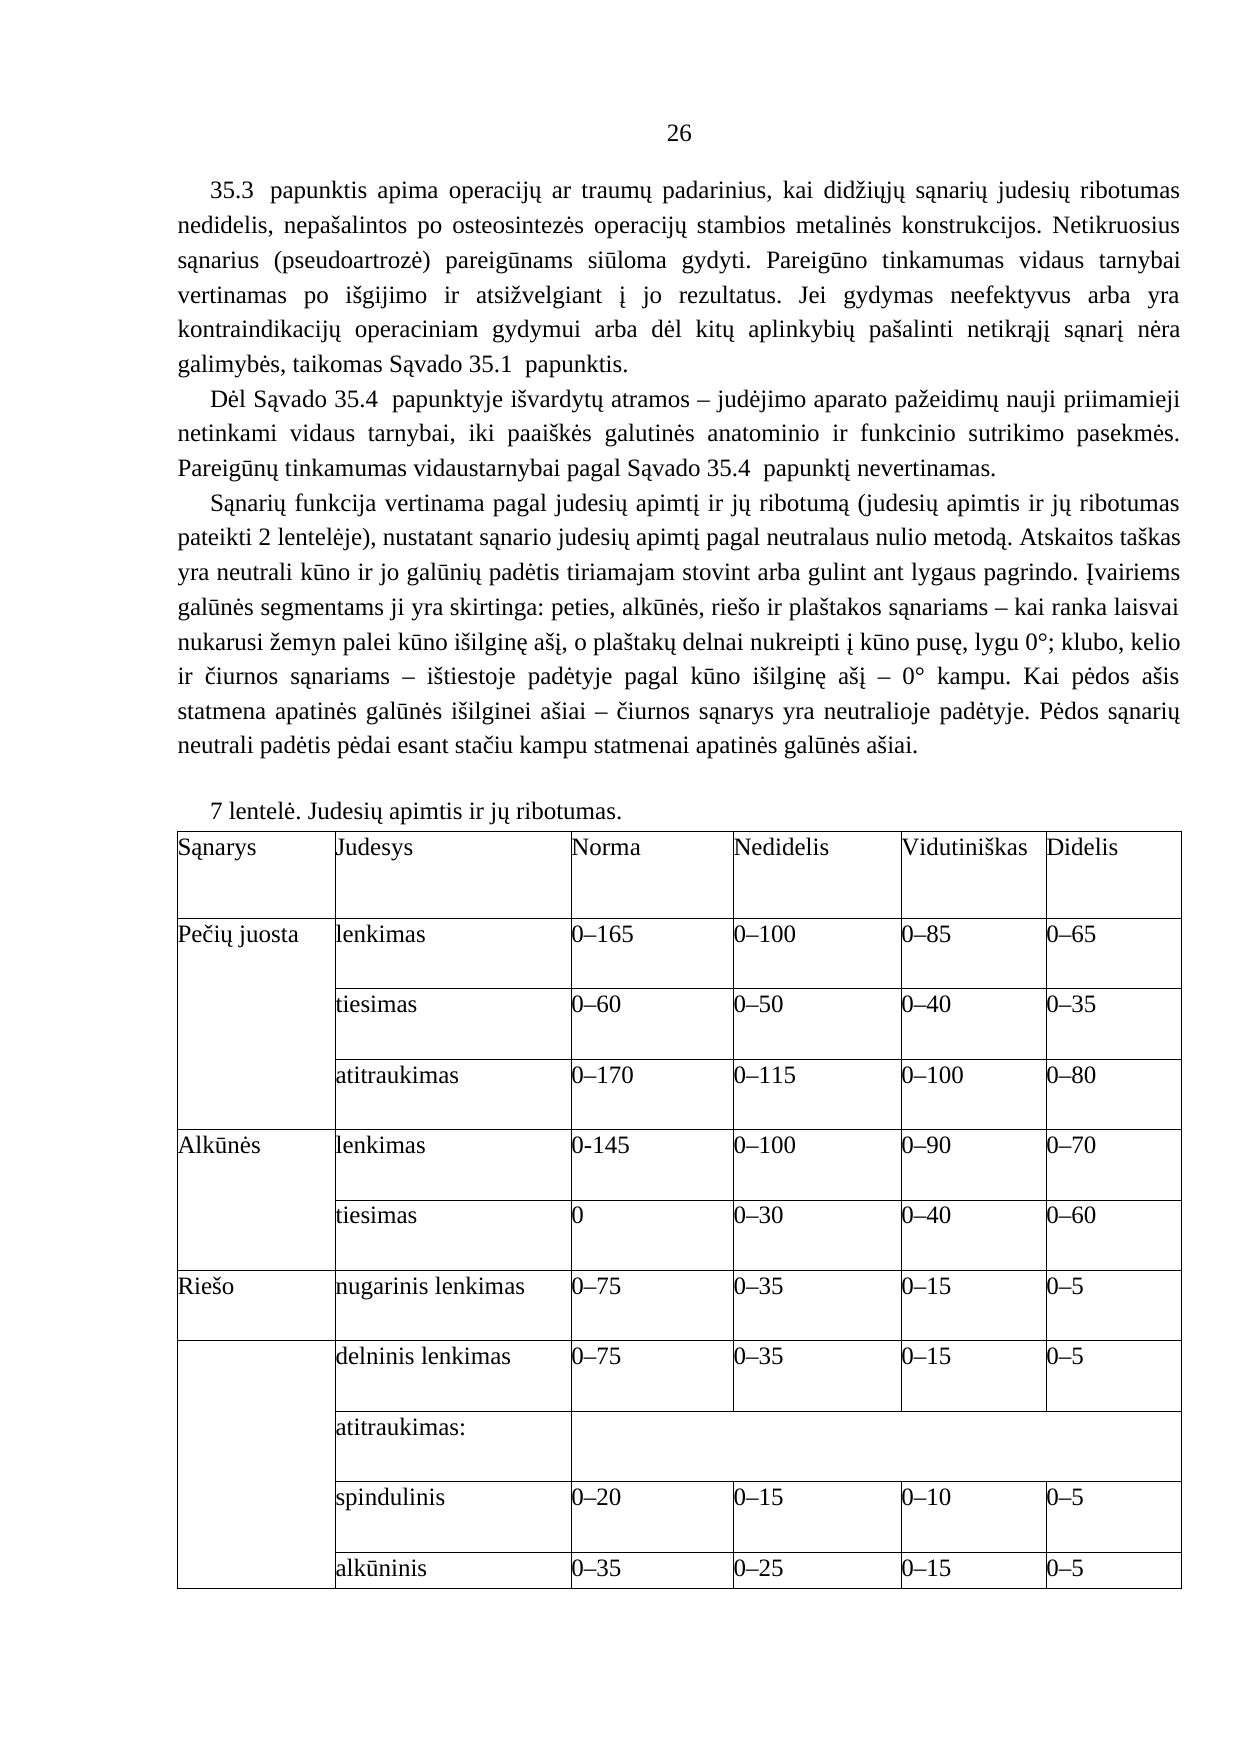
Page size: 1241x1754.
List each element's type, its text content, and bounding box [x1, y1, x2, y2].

table_cell Alkūnės [178, 1130, 335, 1270]
table_cell 0–100 [734, 1130, 901, 1199]
text 7 lentelė. Judesių apimtis ir jų ribotumas. [177, 796, 1181, 825]
table_header Nedidelis [734, 832, 901, 918]
table_cell 0–165 [572, 919, 733, 988]
text Dėl Sąvado 35.4 papunktyje išvardytų atramos – judėjimo aparato pažeidimų nauji priimamieji netinkami vidaus tarnybai, iki paaiškės galutinės anatominio ir funkcinio sutrikimo pasekmės. Pareigūnų tinkamumas vidaustarnybai pagal Sąvado 35.4 papunktį nevertinamas. [177, 384, 1181, 482]
table_cell 0–85 [902, 919, 1046, 988]
table_cell 0–60 [572, 989, 733, 1059]
table_cell delninis lenkimas [336, 1341, 571, 1411]
table_cell 0–5 [1047, 1341, 1181, 1411]
table_cell Pečių juosta [178, 919, 335, 1129]
table_cell 0–15 [902, 1341, 1046, 1411]
table_cell tiesimas [336, 1201, 571, 1270]
table_cell 0–40 [902, 989, 1046, 1059]
table_cell 0–30 [734, 1201, 901, 1270]
table_cell 0–15 [902, 1271, 1046, 1340]
table_cell 0–35 [1047, 989, 1181, 1059]
table_cell 0-145 [572, 1130, 733, 1199]
table_cell 0–15 [734, 1482, 901, 1552]
table_cell atitraukimas [336, 1060, 571, 1129]
table_cell 0–5 [1047, 1553, 1181, 1587]
table_cell 0–5 [1047, 1482, 1181, 1552]
table_cell 0–75 [572, 1341, 733, 1411]
table_cell 0–10 [902, 1482, 1046, 1552]
table_cell 0–35 [734, 1341, 901, 1411]
table_cell 0–100 [734, 919, 901, 988]
table_cell 0–20 [572, 1482, 733, 1552]
table_cell 0–35 [572, 1553, 733, 1587]
table_cell lenkimas [336, 1130, 571, 1199]
table_cell 0–5 [1047, 1271, 1181, 1340]
table_header Vidutiniškas [902, 832, 1046, 918]
table_cell [572, 1412, 1181, 1481]
table_cell 0–35 [734, 1271, 901, 1340]
table_cell 0–15 [902, 1553, 1046, 1587]
table_header Sąnarys [178, 832, 335, 918]
table_cell 0 [572, 1201, 733, 1270]
table_header Didelis [1047, 832, 1181, 918]
table_cell 0–50 [734, 989, 901, 1059]
table_cell Riešo [178, 1271, 335, 1340]
table_cell 0–70 [1047, 1130, 1181, 1199]
table_cell atitraukimas: [336, 1412, 571, 1481]
table_cell 0–100 [902, 1060, 1046, 1129]
table_cell 0–75 [572, 1271, 733, 1340]
table_cell 0–60 [1047, 1201, 1181, 1270]
table_header Norma [572, 832, 733, 918]
table_cell 0–25 [734, 1553, 901, 1587]
text 35.3 papunktis apima operacijų ar traumų padarinius, kai didžiųjų sąnarių judesių ribotumas nedidelis, nepašalintos po osteosintezės operacijų stambios metalinės konstrukcijos. Netikruosius sąnarius (pseudoartrozė) pareigūnams siūloma gydyti. Pareigūno tinkamumas vidaus tarnybai vertinamas po išgijimo ir atsižvelgiant į jo rezultatus. Jei gydymas neefektyvus arba yra kontraindikacijų operaciniam gydymui arba dėl kitų aplinkybių pašalinti netikrąjį sąnarį nėra galimybės, taikomas Sąvado 35.1 papunktis. [177, 176, 1181, 378]
table_cell 0–40 [902, 1201, 1046, 1270]
table_cell nugarinis lenkimas [336, 1271, 571, 1340]
table_cell spindulinis [336, 1482, 571, 1552]
table_cell 0–80 [1047, 1060, 1181, 1129]
table_cell lenkimas [336, 919, 571, 988]
table_cell [178, 1341, 335, 1587]
text Sąnarių funkcija vertinama pagal judesių apimtį ir jų ribotumą (judesių apimtis ir jų ribotumas pateikti 2 lentelėje), nustatant sąnario judesių apimtį pagal neutralaus nulio metodą. Atskaitos taškas yra neutrali kūno ir jo galūnių padėtis tiriamajam stovint arba gulint ant lygaus pagrindo. Įvairiems galūnės segmentams ji yra skirtinga: peties, alkūnės, riešo ir plaštakos sąnariams – kai ranka laisvai nukarusi žemyn palei kūno išilginę ašį, o plaštakų delnai nukreipti į kūno pusę, lygu 0°; klubo, kelio ir čiurnos sąnariams – ištiestoje padėtyje pagal kūno išilginę ašį – 0° kampu. Kai pėdos ašis statmena apatinės galūnės išilginei ašiai – čiurnos sąnarys yra neutralioje padėtyje. Pėdos sąnarių neutrali padėtis pėdai esant stačiu kampu statmenai apatinės galūnės ašiai. [177, 488, 1181, 759]
table_cell 0–65 [1047, 919, 1181, 988]
table_cell tiesimas [336, 989, 571, 1059]
table_header Judesys [336, 832, 571, 918]
table_cell alkūninis [336, 1553, 571, 1587]
table_cell 0–115 [734, 1060, 901, 1129]
table_cell 0–170 [572, 1060, 733, 1129]
table_cell 0–90 [902, 1130, 1046, 1199]
